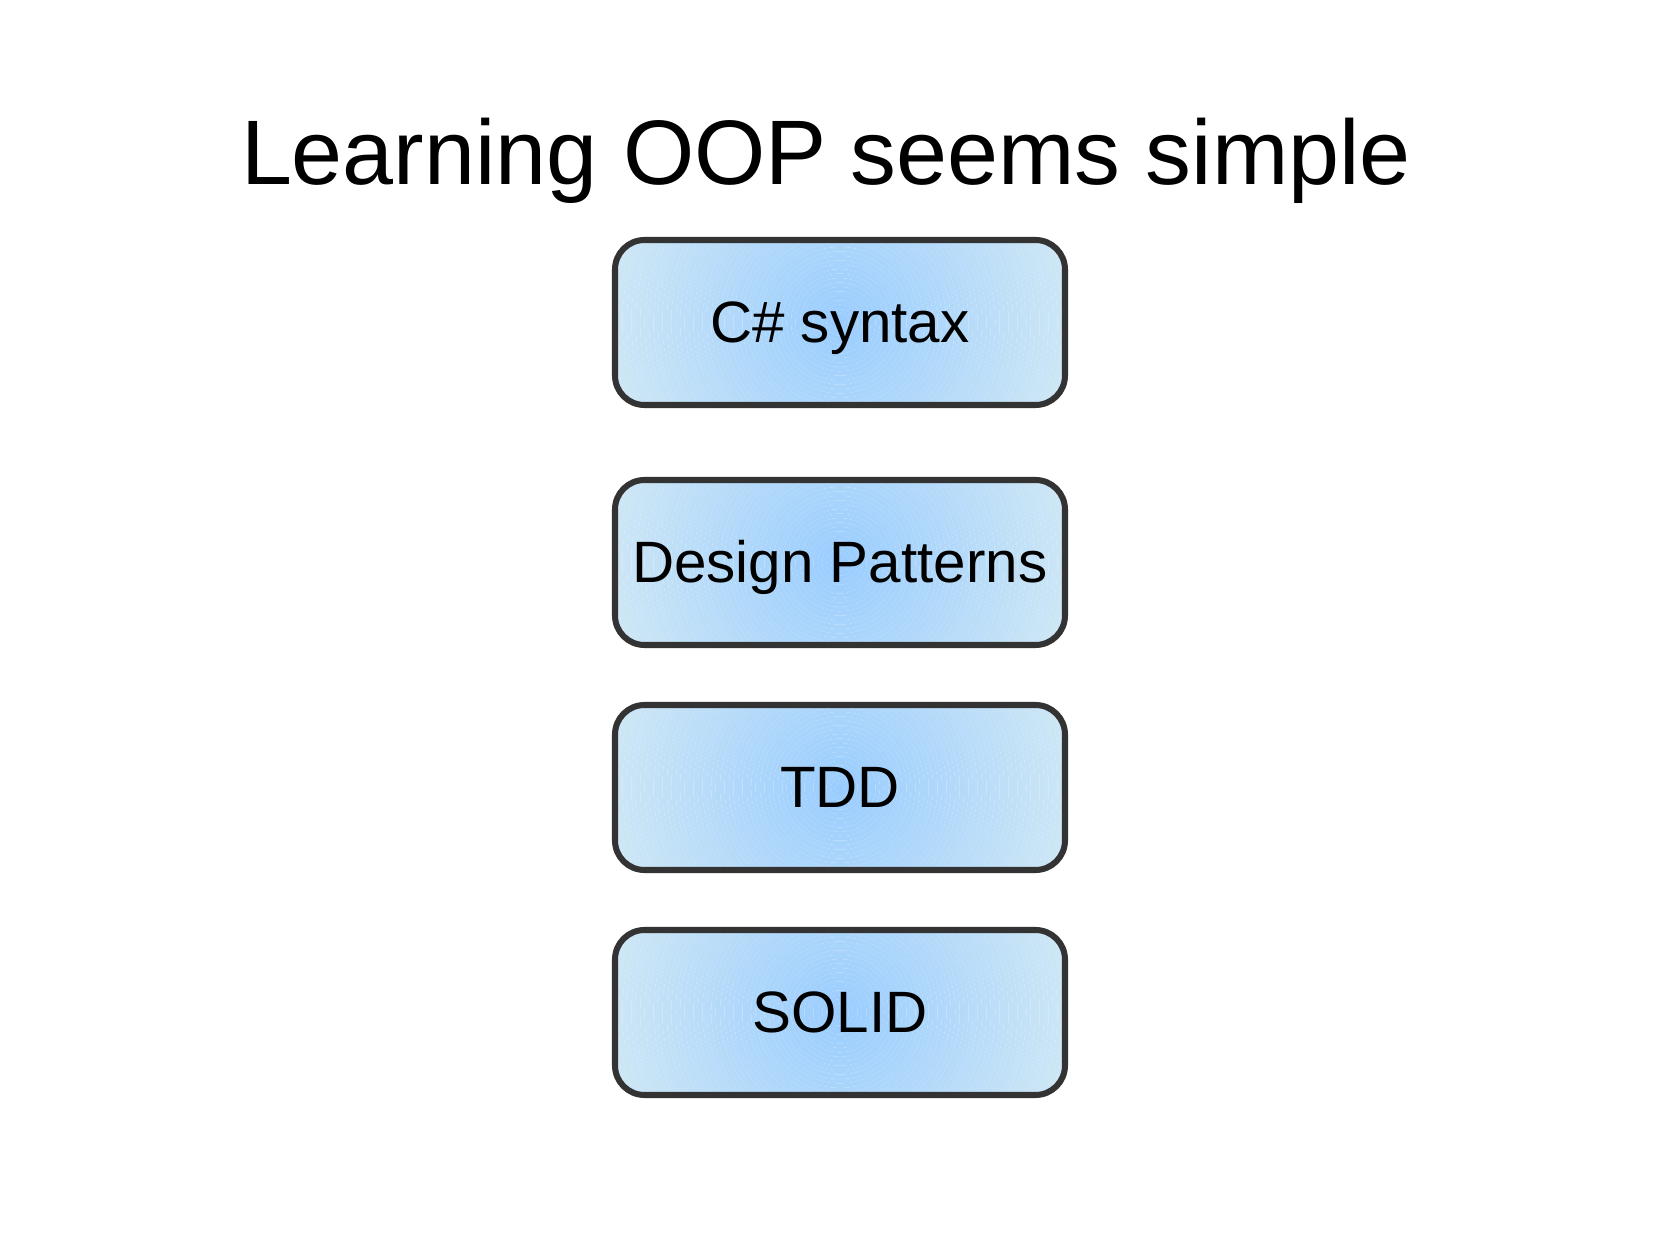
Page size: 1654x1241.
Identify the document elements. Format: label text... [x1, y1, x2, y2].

text_box TDD [615, 705, 1066, 871]
title Learning OOP seems simple [82, 49, 1571, 257]
text_box C# syntax [615, 240, 1066, 406]
text_box SOLID [615, 930, 1066, 1096]
text_box Design Patterns [615, 480, 1066, 646]
